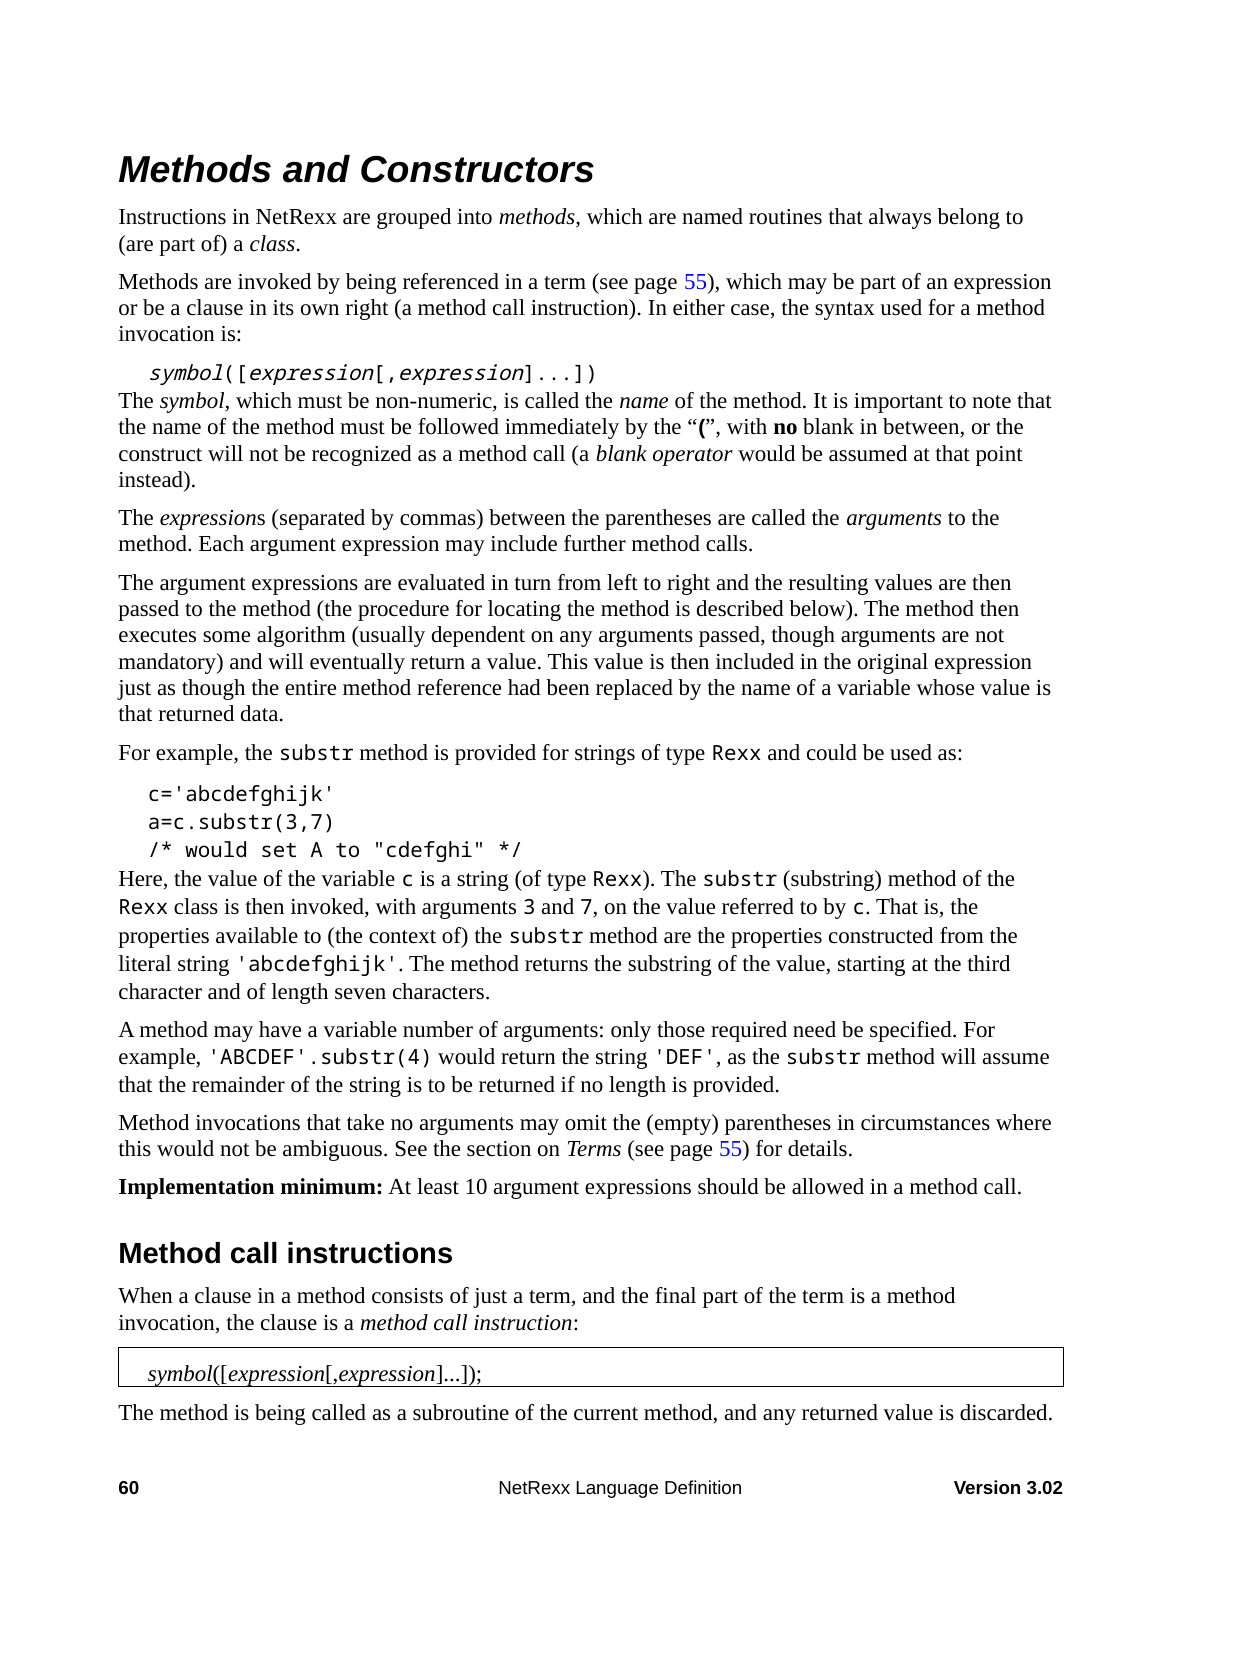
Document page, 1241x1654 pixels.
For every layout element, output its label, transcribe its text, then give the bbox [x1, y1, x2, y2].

subtitle Methods and Constructors [118, 148, 1063, 191]
text Methods are invoked by being referenced in a term (see page 52), which may be part of an expression or be a clause in its own right (a method call instruction). In either case, the syntax used for a method invocation is: [118, 268, 1063, 347]
text Instructions in NetRexx are grouped into methods, which are named routines that always belong to (are part of) a class. [118, 203, 1063, 256]
text symbol([expression[,expression]...]) [148, 358, 1063, 387]
text The expressions (separated by commas) between the parentheses are called the arguments to the method. Each argument expression may include further method calls. [118, 504, 1063, 557]
text The method is being called as a subroutine of the current method, and any returned value is discarded. [118, 1399, 1063, 1425]
text Here, the value of the variable c is a string (of type Rexx). The substr (substring) method of the Rexx class is then invoked, with arguments 3 and 7, on the value referred to by c. That is, the properties available to (the context of) the substr method are the properties constructed from the literal string 'abcdefghijk'. The method returns the substring of the value, starting at the third character and of length seven characters. [118, 864, 1063, 1004]
text A method may have a variable number of arguments: only those required need be specified. For example, 'ABCDEF'.substr(4) would return the string 'DEF', as the substr method will assume that the remainder of the string is to be returned if no length is provided. [118, 1016, 1063, 1097]
text The argument expressions are evaluated in turn from left to right and the resulting values are then passed to the method (the procedure for locating the method is described below). The method then executes some algorithm (usually dependent on any arguments passed, though arguments are not mandatory) and will eventually return a value. This value is then included in the original expression just as though the entire method reference had been replaced by the name of a variable whose value is that returned data. [118, 569, 1063, 727]
text The symbol, which must be non-numeric, is called the name of the method. It is important to note that the name of the method must be followed immediately by the “(”, with no blank in between, or the construct will not be recognized as a method call (a blank operator would be assumed at that point instead). [118, 387, 1063, 492]
text When a clause in a method consists of just a term, and the final part of the term is a method invocation, the clause is a method call instruction: [118, 1282, 1063, 1335]
table_header symbol([expression[,expression]...]); [119, 1348, 1063, 1386]
text Implementation minimum: At least 10 argument expressions should be allowed in a method call. [118, 1173, 1063, 1200]
subtitle Method call instructions [118, 1236, 1063, 1270]
text c='abcdefghijk' a=c.substr(3,7) /* would set A to "cdefghi" */ [148, 779, 1063, 864]
text For example, the substr method is provided for strings of type Rexx and could be used as: [118, 738, 1063, 767]
text Method invocations that take no arguments may omit the (empty) parentheses in circumstances where this would not be ambiguous. See the section on Terms (see page 52) for details. [118, 1109, 1063, 1162]
